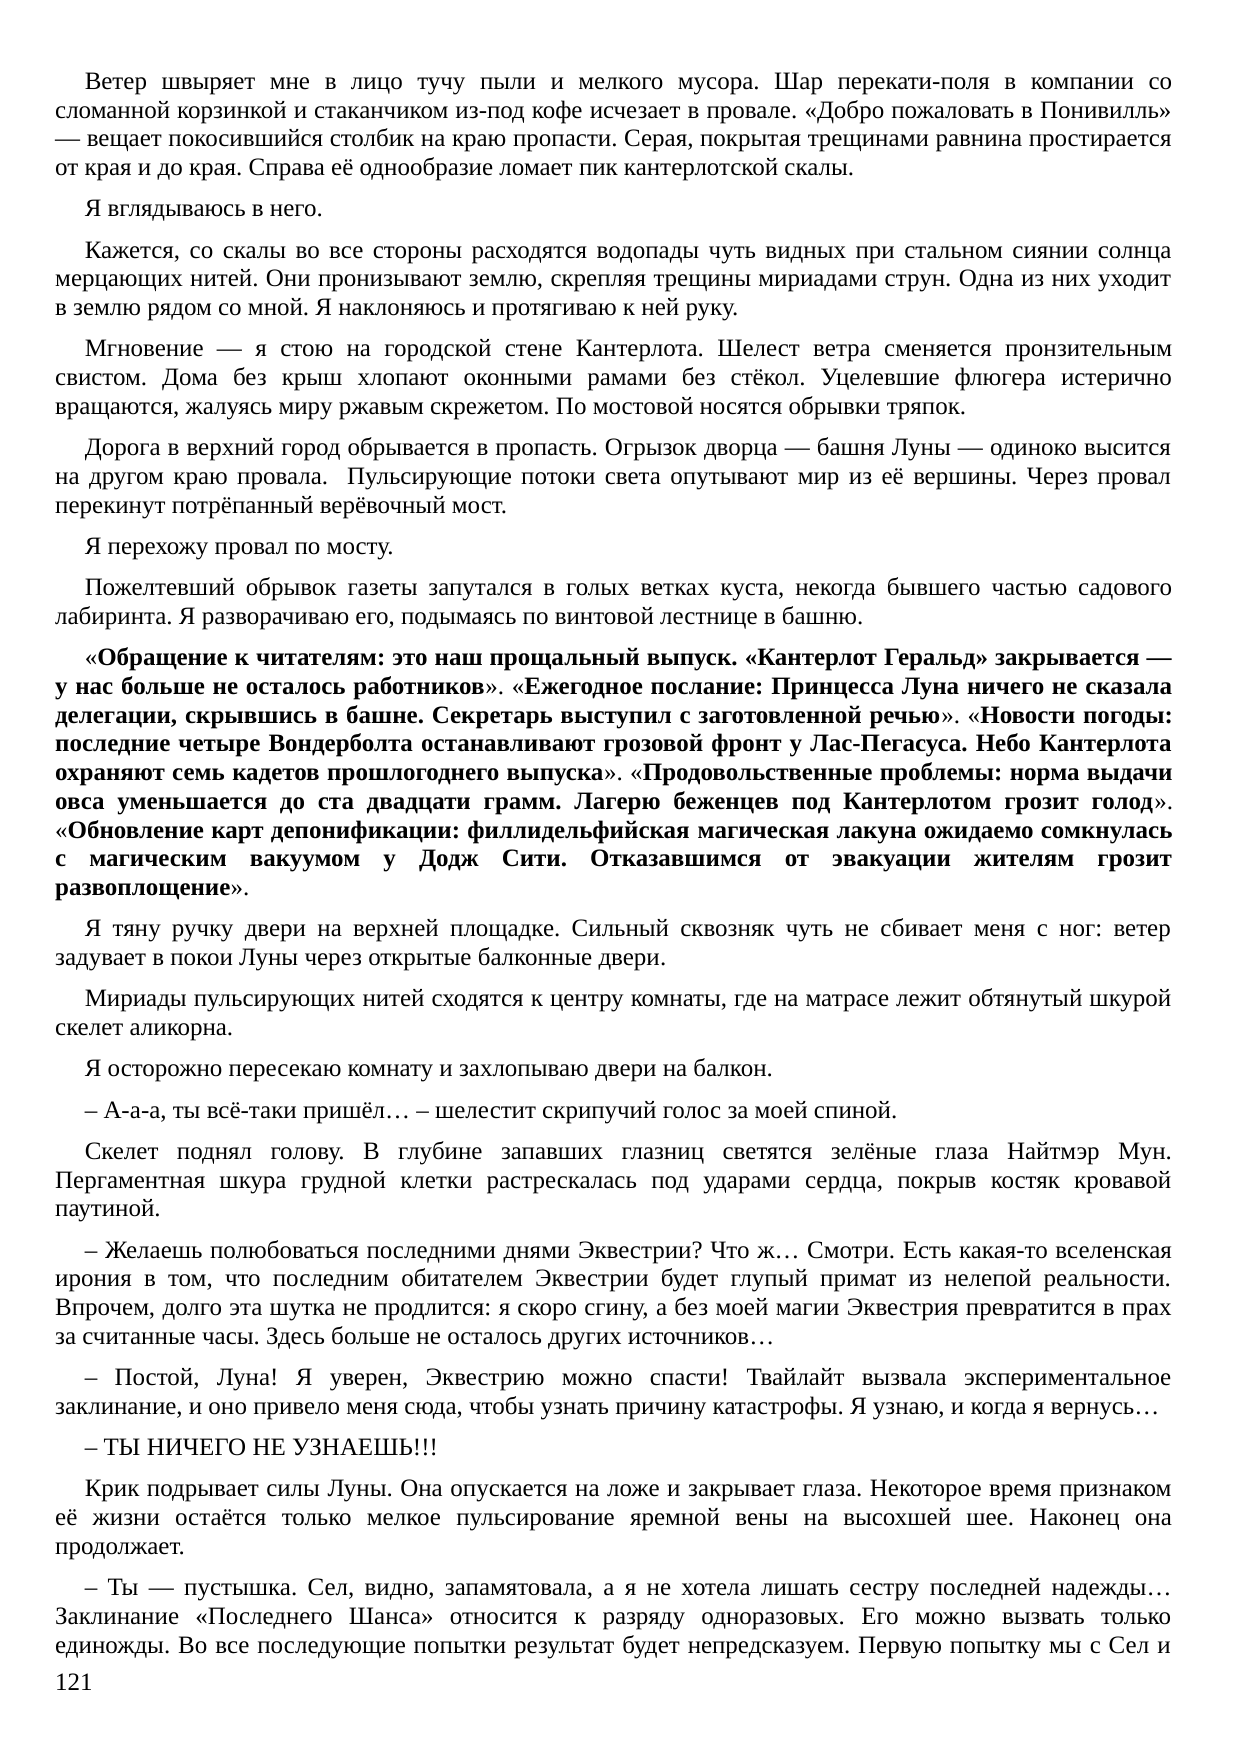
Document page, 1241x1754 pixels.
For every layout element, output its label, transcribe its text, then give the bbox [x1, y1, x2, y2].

text Крик подрывает силы Луны. Она опускается на ложе и закрывает глаза. Некоторое время признаком её жизни остаётся только мелкое пульсирование яремной вены на высохшей шее. Наконец она продолжает. [55, 1473, 1173, 1560]
text Пожелтевший обрывок газеты запутался в голых ветках куста, некогда бывшего частью садового лабиринта. Я разворачиваю его, подымаясь по винтовой лестнице в башню. [55, 572, 1173, 630]
text – Ты — пустышка. Сел, видно, запамятовала, а я не хотела лишать сестру последней надежды… Заклинание «Последнего Шанса» относится к разряду одноразовых. Его можно вызвать только единожды. Во все последующие попытки результат будет непредсказуем. Первую попытку мы с Сел и [55, 1572, 1173, 1658]
text – Желаешь полюбоваться последними днями Эквестрии? Что ж… Смотри. Есть какая-то вселенская ирония в том, что последним обитателем Эквестрии будет глупый примат из нелепой реальности. Впрочем, долго эта шутка не продлится: я скоро сгину, а без моей магии Эквестрия превратится в прах за считанные часы. Здесь больше не осталось других источников… [55, 1235, 1173, 1350]
text «Обращение к читателям: это наш прощальный выпуск. «Кантерлот Геральд» закрывается — у нас больше не осталось работников». «Ежегодное послание: Принцесса Луна ничего не сказала делегации, скрывшись в башне. Секретарь выступил с заготовленной речью». «Новости погоды: последние четыре Вондерболта останавливают грозовой фронт у Лас-Пегасуса. Небо Кантерлота охраняют семь кадетов прошлогоднего выпуска». «Продовольственные проблемы: норма выдачи овса уменьшается до ста двадцати грамм. Лагерю беженцев под Кантерлотом грозит голод». «Обновление карт депонификации: филлидельфийская магическая лакуна ожидаемо сомкнулась с магическим вакуумом у Додж Сити. Отказавшимся от эвакуации жителям грозит развоплощение». [55, 642, 1173, 901]
text Мгновение — я стою на городской стене Кантерлота. Шелест ветра сменяется пронзительным свистом. Дома без крыш хлопают оконными рамами без стёкол. Уцелевшие флюгера истерично вращаются, жалуясь миру ржавым скрежетом. По мостовой носятся обрывки тряпок. [55, 333, 1173, 420]
text Мириады пульсирующих нитей сходятся к центру комнаты, где на матрасе лежит обтянутый шкурой скелет аликорна. [55, 983, 1173, 1041]
text Кажется, со скалы во все стороны расходятся водопады чуть видных при стальном сиянии солнца мерцающих нитей. Они пронизывают землю, скрепляя трещины мириадами струн. Одна из них уходит в землю рядом со мной. Я наклоняюсь и протягиваю к ней руку. [55, 235, 1173, 321]
text Ветер швыряет мне в лицо тучу пыли и мелкого мусора. Шар перекати-поля в компании со сломанной корзинкой и стаканчиком из-под кофе исчезает в провале. «Добро пожаловать в Понивилль» — вещает покосившийся столбик на краю пропасти. Серая, покрытая трещинами равнина простирается от края и до края. Справа её однообразие ломает пик кантерлотской скалы. [55, 66, 1173, 181]
text Дорога в верхний город обрывается в пропасть. Огрызок дворца — башня Луны — одиноко высится на другом краю провала. Пульсирующие потоки света опутывают мир из её вершины. Через провал перекинут потрёпанный верёвочный мост. [55, 432, 1173, 518]
text – ТЫ НИЧЕГО НЕ УЗНАЕШЬ!!! [55, 1432, 1173, 1461]
text Я вглядываюсь в него. [55, 193, 1173, 222]
text Я осторожно пересекаю комнату и захлопываю двери на балкон. [55, 1053, 1173, 1082]
text – Постой, Луна! Я уверен, Эквестрию можно спасти! Твайлайт вызвала экспериментальное заклинание, и оно привело меня сюда, чтобы узнать причину катастрофы. Я узнаю, и когда я вернусь… [55, 1362, 1173, 1420]
text Я перехожу провал по мосту. [55, 531, 1173, 560]
text Скелет поднял голову. В глубине запавших глазниц светятся зелёные глаза Найтмэр Мун. Пергаментная шкура грудной клетки растрескалась под ударами сердца, покрыв костяк кровавой паутиной. [55, 1136, 1173, 1222]
text – А-а-а, ты всё-таки пришёл… – шелестит скрипучий голос за моей спиной. [55, 1095, 1173, 1123]
text Я тяну ручку двери на верхней площадке. Сильный сквозняк чуть не сбивает меня с ног: ветер задувает в покои Луны через открытые балконные двери. [55, 913, 1173, 971]
